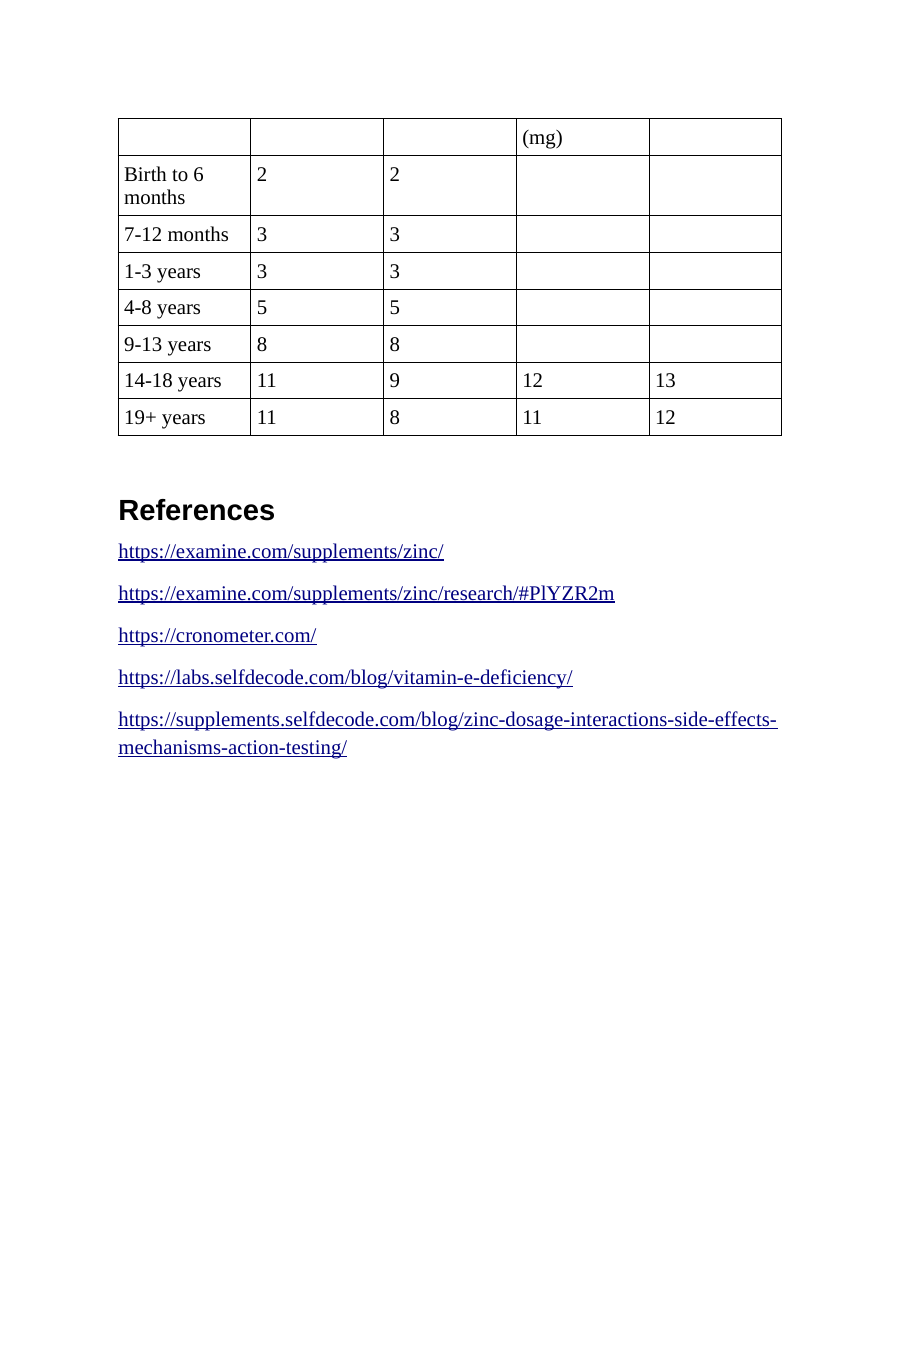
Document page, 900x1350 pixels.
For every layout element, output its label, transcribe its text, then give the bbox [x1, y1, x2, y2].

table_cell [517, 156, 649, 215]
subtitle References [118, 492, 782, 526]
table_cell 11 [251, 363, 383, 398]
table_cell 11 [251, 399, 383, 435]
table_cell 19+ years [119, 399, 250, 435]
text https://examine.com/supplements/zinc/ [118, 538, 782, 563]
table_cell 7-12 months [119, 216, 250, 252]
table_cell [517, 326, 649, 362]
table_cell [650, 156, 781, 215]
table_cell 2 [251, 156, 383, 215]
text https://examine.com/supplements/zinc/research/#PlYZR2m [118, 581, 782, 605]
text https://labs.selfdecode.com/blog/vitamin-e-deficiency/ [118, 665, 782, 689]
table_cell 5 [251, 290, 383, 325]
table_cell 12 [517, 363, 649, 398]
table_cell 13 [650, 363, 781, 398]
table_cell 2 [384, 156, 516, 215]
table_header [384, 119, 516, 155]
table_cell 8 [384, 399, 516, 435]
table_cell 14-18 years [119, 363, 250, 398]
table_cell 3 [251, 216, 383, 252]
table_cell 9 [384, 363, 516, 398]
table_cell [650, 216, 781, 252]
table_cell 12 [650, 399, 781, 435]
table_cell [650, 326, 781, 362]
table_cell 4-8 years [119, 290, 250, 325]
table_cell [517, 216, 649, 252]
table_cell 5 [384, 290, 516, 325]
text https://cronometer.com/ [118, 623, 782, 647]
text https://supplements.selfdecode.com/blog/zinc-dosage-interactions-side-effects-mechanisms-action-testing/ [118, 707, 782, 759]
table_cell 8 [251, 326, 383, 362]
table_header [251, 119, 383, 155]
table_header [119, 119, 250, 155]
table_cell Birth to 6 months [119, 156, 250, 215]
table_cell 3 [251, 253, 383, 288]
table_cell 3 [384, 253, 516, 288]
table_header [650, 119, 781, 155]
table_cell [650, 290, 781, 325]
table_cell [517, 253, 649, 288]
table_cell 3 [384, 216, 516, 252]
table_cell 11 [517, 399, 649, 435]
table_header (mg) [517, 119, 649, 155]
table_cell 1-3 years [119, 253, 250, 288]
table_cell 9-13 years [119, 326, 250, 362]
table_cell [650, 253, 781, 288]
table_cell 8 [384, 326, 516, 362]
table_cell [517, 290, 649, 325]
